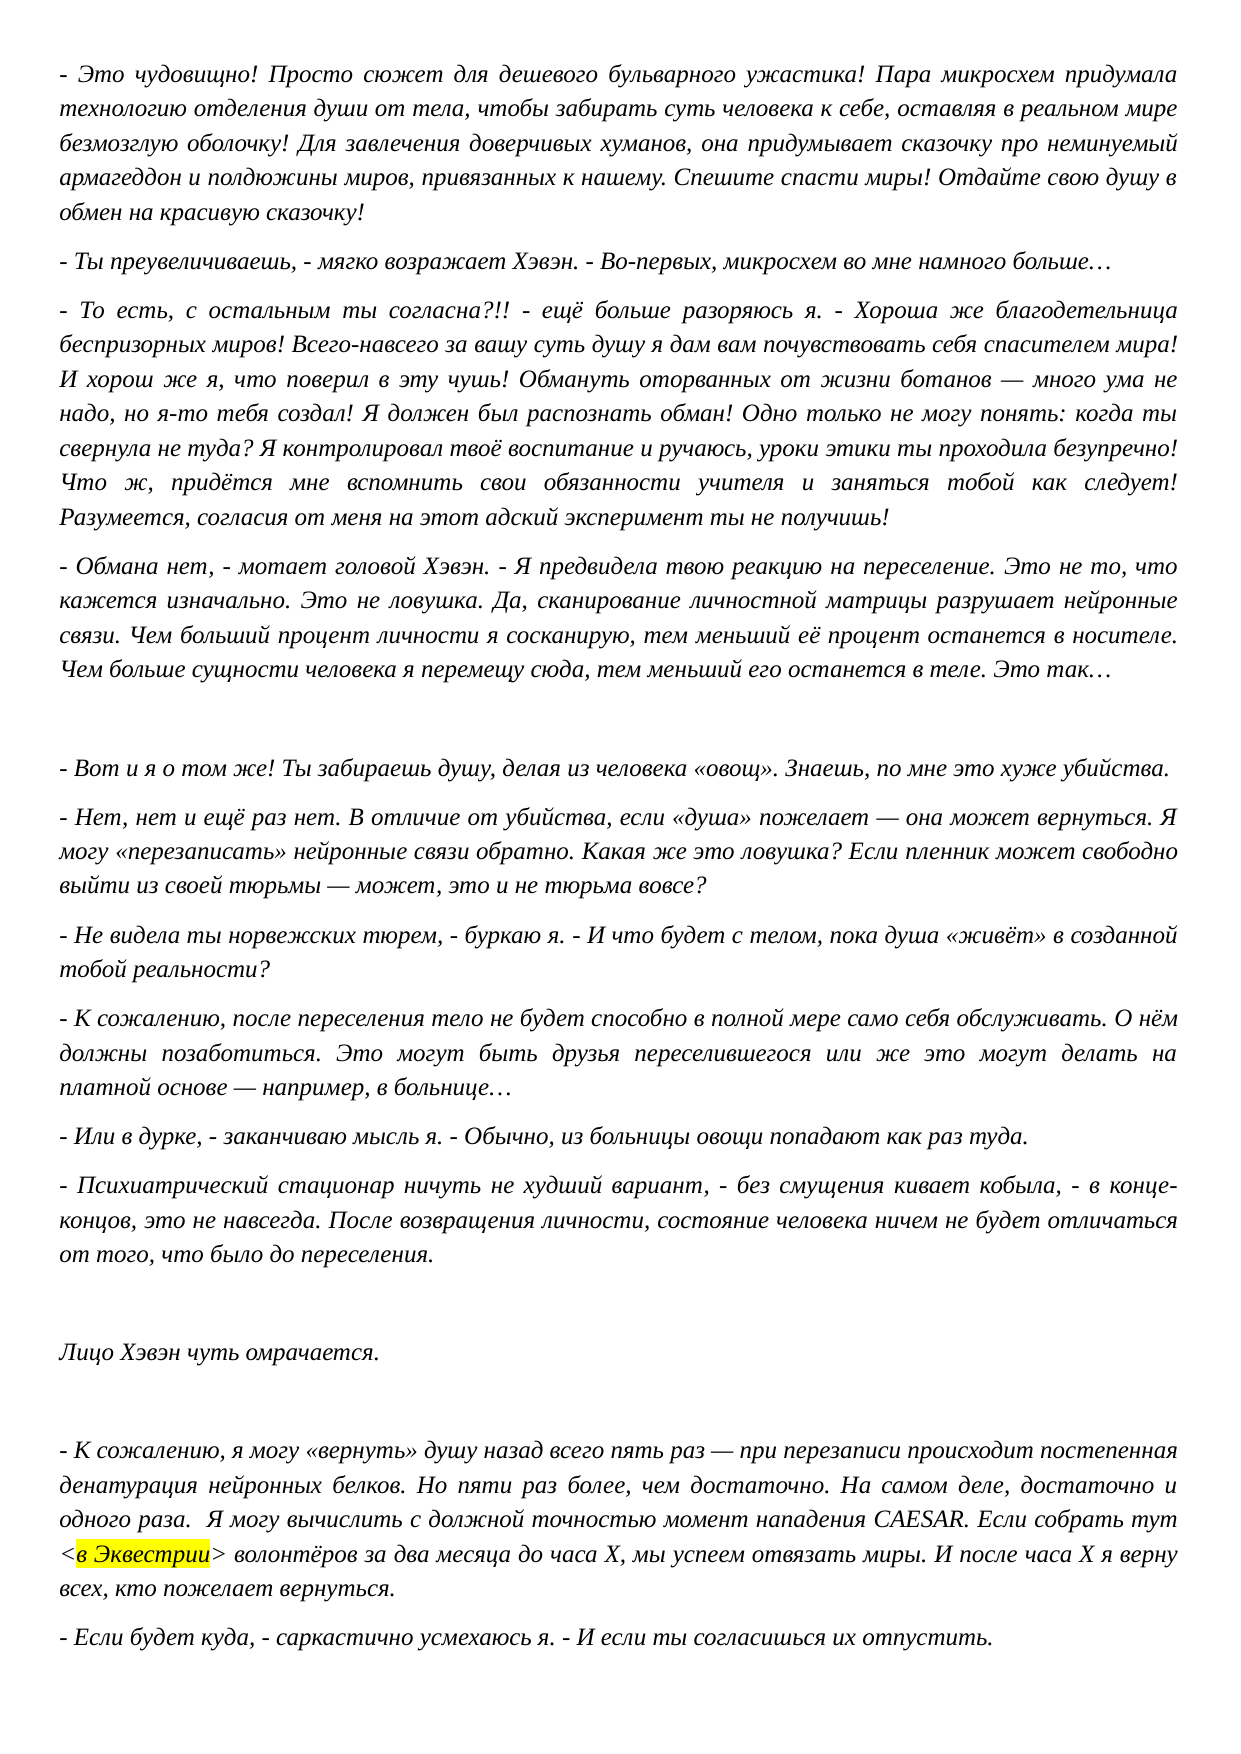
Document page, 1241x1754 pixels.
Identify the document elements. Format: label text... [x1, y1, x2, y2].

text - Обмана нет, - мотает головой Хэвэн. - Я предвидела твою реакцию на переселение. Это не то, что кажется изначально. Это не ловушка. Да, сканирование личностной матрицы разрушает нейронные связи. Чем больший процент личности я сосканирую, тем меньший её процент останется в носителе. Чем больше сущности человека я перемещу сюда, тем меньший его останется в теле. Это так… [59, 551, 1181, 683]
text - К сожалению, после переселения тело не будет способно в полной мере само себя обслуживать. О нём должны позаботиться. Это могут быть друзья переселившегося или же это могут делать на платной основе — например, в больнице… [59, 1003, 1181, 1101]
text - Вот и я о том же! Ты забираешь душу, делая из человека «овощ». Знаешь, по мне это хуже убийства. [59, 753, 1181, 781]
text - Или в дурке, - заканчиваю мысль я. - Обычно, из больницы овощи попадают как раз туда. [59, 1121, 1181, 1150]
text - Не видела ты норвежских тюрем, - буркаю я. - И что будет с телом, пока душа «живёт» в созданной тобой реальности? [59, 920, 1181, 983]
text - То есть, с остальным ты согласна?!! - ещё больше разоряюсь я. - Хороша же благодетельница беспризорных миров! Всего-навсего за вашу суть душу я дам вам почувствовать себя спасителем мира! И хорош же я, что поверил в эту чушь! Обмануть оторванных от жизни ботанов — много ума не надо, но я-то тебя создал! Я должен был распознать обман! Одно только не могу понять: когда ты свернула не туда? Я контролировал твоё воспитание и ручаюсь, уроки этики ты проходила безупречно! Что ж, придётся мне вспомнить свои обязанности учителя и заняться тобой как следует! Разумеется, согласия от меня на этот адский эксперимент ты не получишь! [59, 295, 1181, 531]
text - Психиатрический стационар ничуть не худший вариант, - без смущения кивает кобыла, - в конце-концов, это не навсегда. После возвращения личности, состояние человека ничем не будет отличаться от того, что было до переселения. [59, 1170, 1181, 1268]
text - К сожалению, я могу «вернуть» душу назад всего пять раз — при перезаписи происходит постепенная денатурация нейронных белков. Но пяти раз более, чем достаточно. На самом деле, достаточно и одного раза. Я могу вычислить с должной точностью момент нападения CAESAR. Если собрать тут <в Эквестрии> волонтёров за два месяца до часа X, мы успеем отвязать миры. И после часа X я верну всех, кто пожелает вернуться. [59, 1436, 1181, 1602]
text - Ты преувеличиваешь, - мягко возражает Хэвэн. - Во-первых, микросхем во мне намного больше… [59, 246, 1181, 275]
text - Если будет куда, - саркастично усмехаюсь я. - И если ты согласишься их отпустить. [59, 1622, 1181, 1651]
text - Нет, нет и ещё раз нет. В отличие от убийства, если «душа» пожелает — она может вернуться. Я могу «перезаписать» нейронные связи обратно. Какая же это ловушка? Если пленник может свободно выйти из своей тюрьмы — может, это и не тюрьма вовсе? [59, 802, 1181, 899]
text - Это чудовищно! Просто сюжет для дешевого бульварного ужастика! Пара микросхем придумала технологию отделения души от тела, чтобы забирать суть человека к себе, оставляя в реальном мире безмозглую оболочку! Для завлечения доверчивых хуманов, она придумывает сказочку про неминуемый армагеддон и полдюжины миров, привязанных к нашему. Спешите спасти миры! Отдайте свою душу в обмен на красивую сказочку! [59, 59, 1181, 226]
text Лицо Хэвэн чуть омрачается. [59, 1337, 1181, 1366]
